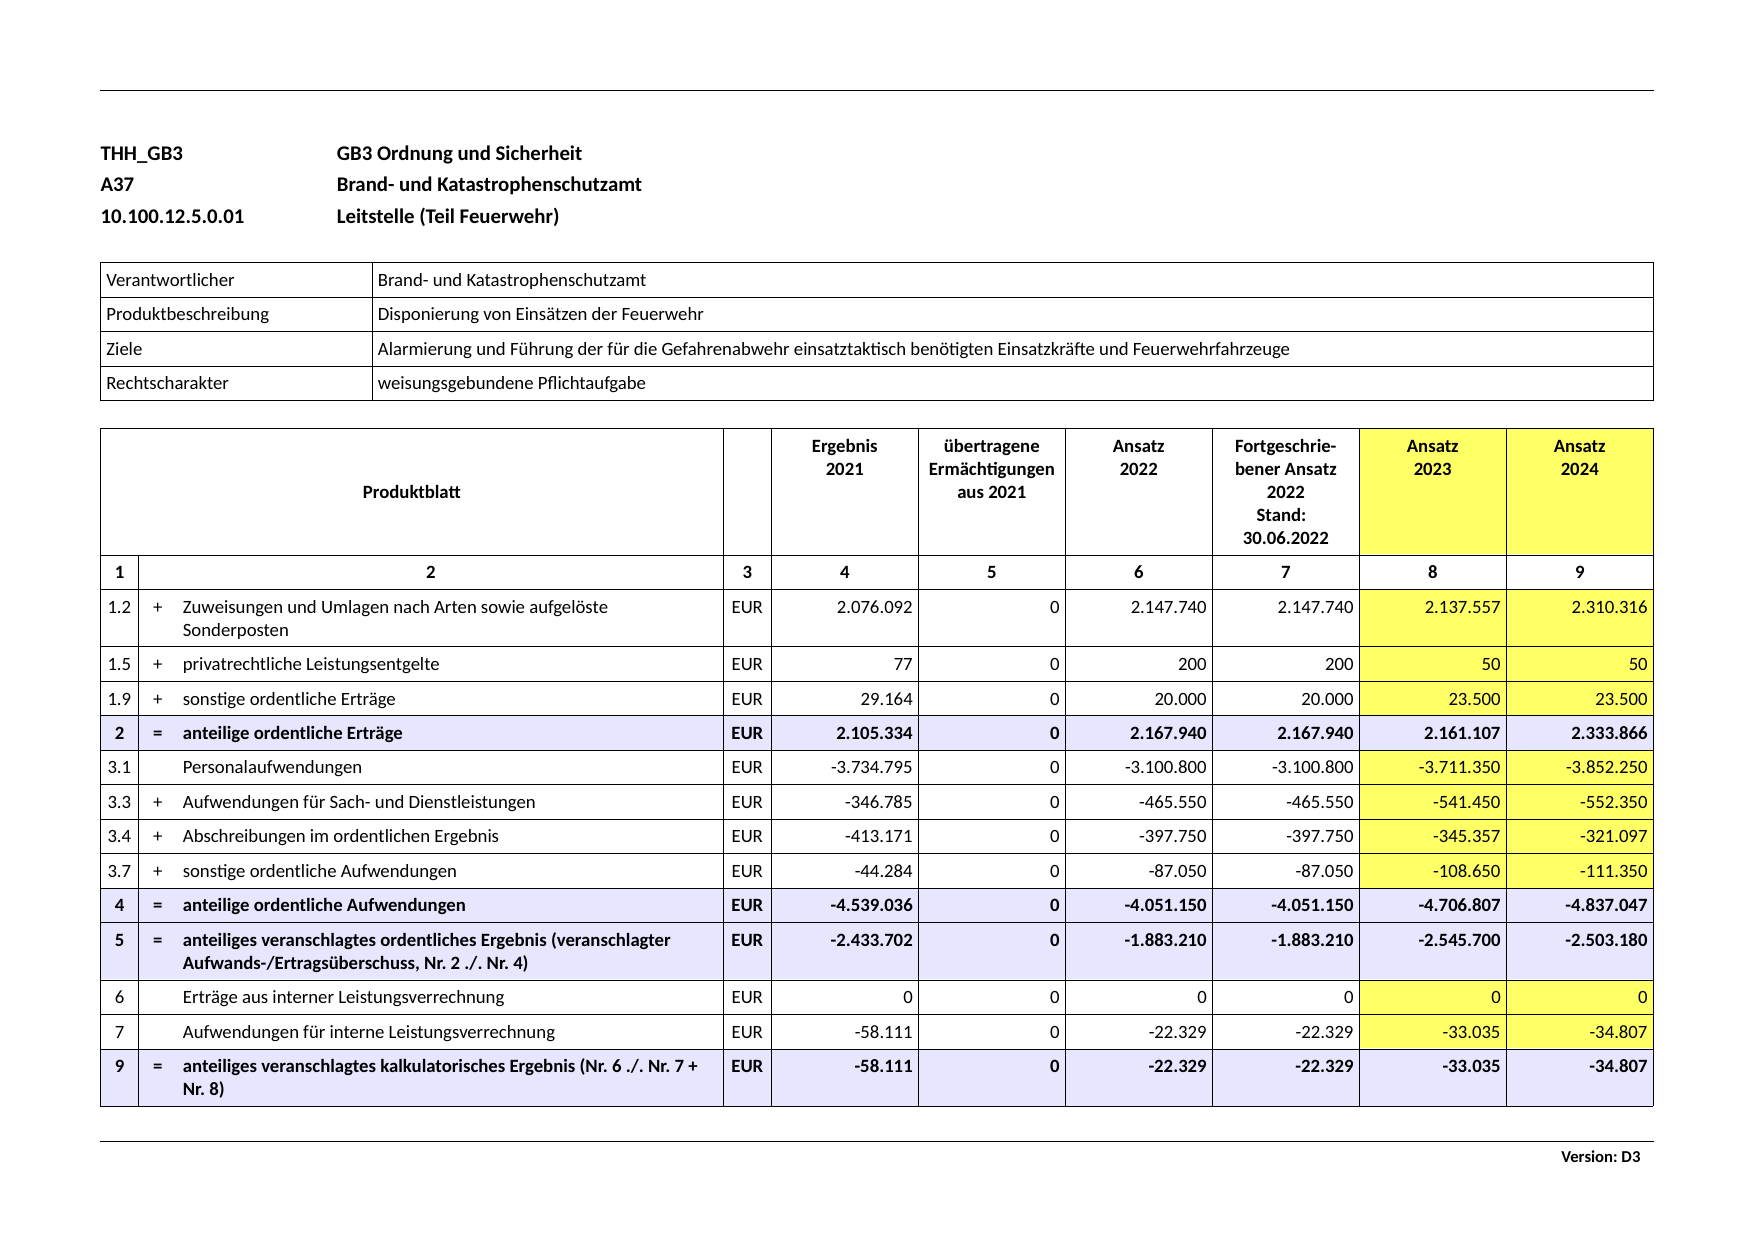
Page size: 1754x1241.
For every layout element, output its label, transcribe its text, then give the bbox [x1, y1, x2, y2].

table_cell anteilige ordentliche Aufwendungen [177, 889, 723, 922]
table_cell -345.357 [1360, 820, 1506, 853]
table_cell -397.750 [1213, 820, 1359, 853]
table_header [724, 429, 771, 554]
table_cell 3.4 [101, 820, 138, 853]
table_cell anteiliges veranschlagtes ordentliches Ergebnis (veranschlagter Aufwands-/Ertragsüberschuss, Nr. 2 ./. Nr. 4) [177, 923, 723, 979]
table_cell -3.734.795 [772, 751, 918, 784]
table_cell -44.284 [772, 854, 918, 888]
table_cell -465.550 [1066, 785, 1212, 819]
table_cell -108.650 [1360, 854, 1506, 888]
table_cell 0 [919, 682, 1065, 715]
table_cell 0 [919, 889, 1065, 922]
table_cell 2.147.740 [1066, 590, 1212, 646]
table_cell -2.433.702 [772, 923, 918, 979]
table_cell 0 [919, 981, 1065, 1014]
table_cell 0 [919, 751, 1065, 784]
table_cell 4 [101, 889, 138, 922]
table_cell -2.545.700 [1360, 923, 1506, 979]
table_cell -87.050 [1066, 854, 1212, 888]
table_cell 0 [1360, 981, 1506, 1014]
table_cell 2.167.940 [1066, 716, 1212, 750]
text 10.100.12.5.0.01 Leitstelle (Teil Feuerwehr) [100, 203, 1653, 228]
table_cell privatrechtliche Leistungsentgelte [177, 647, 723, 681]
table_cell EUR [724, 1015, 771, 1048]
table_cell EUR [724, 981, 771, 1014]
table_cell 3.3 [101, 785, 138, 819]
table_cell 6 [1066, 556, 1212, 589]
table_header Ansatz 2023 [1360, 429, 1506, 554]
table_cell [139, 751, 177, 784]
table_header Produktblatt [101, 429, 723, 554]
table_cell 0 [919, 820, 1065, 853]
table_cell 0 [1066, 981, 1212, 1014]
table_cell Erträge aus interner Leistungsverrechnung [177, 981, 723, 1014]
table_cell EUR [724, 785, 771, 819]
table_cell 2.167.940 [1213, 716, 1359, 750]
table_cell 23.500 [1360, 682, 1506, 715]
table_cell 20.000 [1213, 682, 1359, 715]
table_cell -465.550 [1213, 785, 1359, 819]
table_cell -3.100.800 [1066, 751, 1212, 784]
table_cell 77 [772, 647, 918, 681]
table_cell -3.852.250 [1507, 751, 1653, 784]
table_cell EUR [724, 854, 771, 888]
table_cell + [139, 590, 177, 646]
table_cell -33.035 [1360, 1015, 1506, 1048]
table_cell -4.706.807 [1360, 889, 1506, 922]
table_cell 200 [1213, 647, 1359, 681]
table_cell 8 [1360, 556, 1506, 589]
table_cell [139, 981, 177, 1014]
table_cell 5 [919, 556, 1065, 589]
table_cell -87.050 [1213, 854, 1359, 888]
table_cell + [139, 647, 177, 681]
table_cell EUR [724, 716, 771, 750]
table_cell -1.883.210 [1213, 923, 1359, 979]
table_cell Ziele [101, 332, 372, 366]
table_cell sonstige ordentliche Erträge [177, 682, 723, 715]
table_cell 2.161.107 [1360, 716, 1506, 750]
table_cell 2.310.316 [1507, 590, 1653, 646]
table_cell + [139, 682, 177, 715]
table_cell 0 [919, 1050, 1065, 1106]
table_cell -346.785 [772, 785, 918, 819]
table_cell Alarmierung und Führung der für die Gefahrenabwehr einsatztaktisch benötigten Einsatzkräfte und Feuerwehrfahrzeuge [373, 332, 1653, 366]
table_cell 1.2 [101, 590, 138, 646]
table_cell -33.035 [1360, 1050, 1506, 1106]
table_cell Produktbeschreibung [101, 298, 372, 331]
table_cell 20.000 [1066, 682, 1212, 715]
table_cell 29.164 [772, 682, 918, 715]
table_cell 1.9 [101, 682, 138, 715]
table_cell 2 [139, 556, 723, 589]
table_cell 2.333.866 [1507, 716, 1653, 750]
table_cell 0 [919, 785, 1065, 819]
table_cell anteiliges veranschlagtes kalkulatorisches Ergebnis (Nr. 6 ./. Nr. 7 + Nr. 8) [177, 1050, 723, 1106]
table_cell 0 [919, 716, 1065, 750]
table_cell 7 [101, 1015, 138, 1048]
table_cell 0 [919, 854, 1065, 888]
table_cell 2.137.557 [1360, 590, 1506, 646]
table_cell 3.1 [101, 751, 138, 784]
table_cell 23.500 [1507, 682, 1653, 715]
table_cell 5 [101, 923, 138, 979]
table_cell = [139, 889, 177, 922]
table_cell EUR [724, 751, 771, 784]
table_cell EUR [724, 1050, 771, 1106]
table_header Fortgeschrie-bener Ansatz 2022 Stand: 30.06.2022 [1213, 429, 1359, 554]
table_cell 0 [919, 1015, 1065, 1048]
table_cell + [139, 854, 177, 888]
table_cell -4.539.036 [772, 889, 918, 922]
table_cell 3 [724, 556, 771, 589]
table_cell -22.329 [1066, 1050, 1212, 1106]
table_cell Zuweisungen und Umlagen nach Arten sowie aufgelöste Sonderposten [177, 590, 723, 646]
table_cell 1.5 [101, 647, 138, 681]
table_cell -413.171 [772, 820, 918, 853]
table_cell Disponierung von Einsätzen der Feuerwehr [373, 298, 1653, 331]
table_cell anteilige ordentliche Erträge [177, 716, 723, 750]
table_header Ergebnis 2021 [772, 429, 918, 554]
table_cell -4.837.047 [1507, 889, 1653, 922]
table_cell 2 [101, 716, 138, 750]
table_cell 0 [919, 647, 1065, 681]
table_cell + [139, 820, 177, 853]
text THH_GB3 GB3 Ordnung und Sicherheit [100, 140, 1653, 166]
table_cell 200 [1066, 647, 1212, 681]
table_cell = [139, 1050, 177, 1106]
table_cell 50 [1507, 647, 1653, 681]
table_cell 2.076.092 [772, 590, 918, 646]
table_cell = [139, 716, 177, 750]
table_cell 0 [919, 923, 1065, 979]
table_cell EUR [724, 590, 771, 646]
table_cell 9 [101, 1050, 138, 1106]
table_cell 0 [772, 981, 918, 1014]
table_cell Abschreibungen im ordentlichen Ergebnis [177, 820, 723, 853]
table_cell 3.7 [101, 854, 138, 888]
table_cell 0 [1213, 981, 1359, 1014]
table_cell -1.883.210 [1066, 923, 1212, 979]
table_cell -2.503.180 [1507, 923, 1653, 979]
table_header Ansatz 2022 [1066, 429, 1212, 554]
text A37 Brand- und Katastrophenschutzamt [100, 172, 1653, 197]
table_cell -22.329 [1066, 1015, 1212, 1048]
table_cell -34.807 [1507, 1015, 1653, 1048]
table_cell sonstige ordentliche Aufwendungen [177, 854, 723, 888]
table_cell Aufwendungen für interne Leistungsverrechnung [177, 1015, 723, 1048]
table_cell EUR [724, 923, 771, 979]
table_cell 2.105.334 [772, 716, 918, 750]
table_cell -552.350 [1507, 785, 1653, 819]
table_cell Rechtscharakter [101, 367, 372, 400]
table_cell -397.750 [1066, 820, 1212, 853]
table_cell 1 [101, 556, 138, 589]
table_cell 0 [919, 590, 1065, 646]
table_cell EUR [724, 647, 771, 681]
table_cell -22.329 [1213, 1050, 1359, 1106]
table_cell 50 [1360, 647, 1506, 681]
table_cell + [139, 785, 177, 819]
table_cell EUR [724, 889, 771, 922]
table_header Verantwortlicher [101, 263, 372, 297]
table_cell -541.450 [1360, 785, 1506, 819]
table_cell 4 [772, 556, 918, 589]
table_header übertragene Ermächtigungen aus 2021 [919, 429, 1065, 554]
table_cell 7 [1213, 556, 1359, 589]
table_cell 6 [101, 981, 138, 1014]
table_cell -3.100.800 [1213, 751, 1359, 784]
table_header Brand- und Katastrophenschutzamt [373, 263, 1653, 297]
table_cell -111.350 [1507, 854, 1653, 888]
table_cell -4.051.150 [1066, 889, 1212, 922]
table_cell -34.807 [1507, 1050, 1653, 1106]
table_cell [139, 1015, 177, 1048]
table_header Ansatz 2024 [1507, 429, 1653, 554]
table_cell 0 [1507, 981, 1653, 1014]
table_cell EUR [724, 820, 771, 853]
table_cell = [139, 923, 177, 979]
table_cell -3.711.350 [1360, 751, 1506, 784]
table_cell -4.051.150 [1213, 889, 1359, 922]
table_cell 9 [1507, 556, 1653, 589]
table_cell weisungsgebundene Pflichtaufgabe [373, 367, 1653, 400]
table_cell -58.111 [772, 1050, 918, 1106]
table_cell -321.097 [1507, 820, 1653, 853]
table_cell -58.111 [772, 1015, 918, 1048]
table_cell Personalaufwendungen [177, 751, 723, 784]
table_cell 2.147.740 [1213, 590, 1359, 646]
table_cell EUR [724, 682, 771, 715]
table_cell -22.329 [1213, 1015, 1359, 1048]
table_cell Aufwendungen für Sach- und Dienstleistungen [177, 785, 723, 819]
